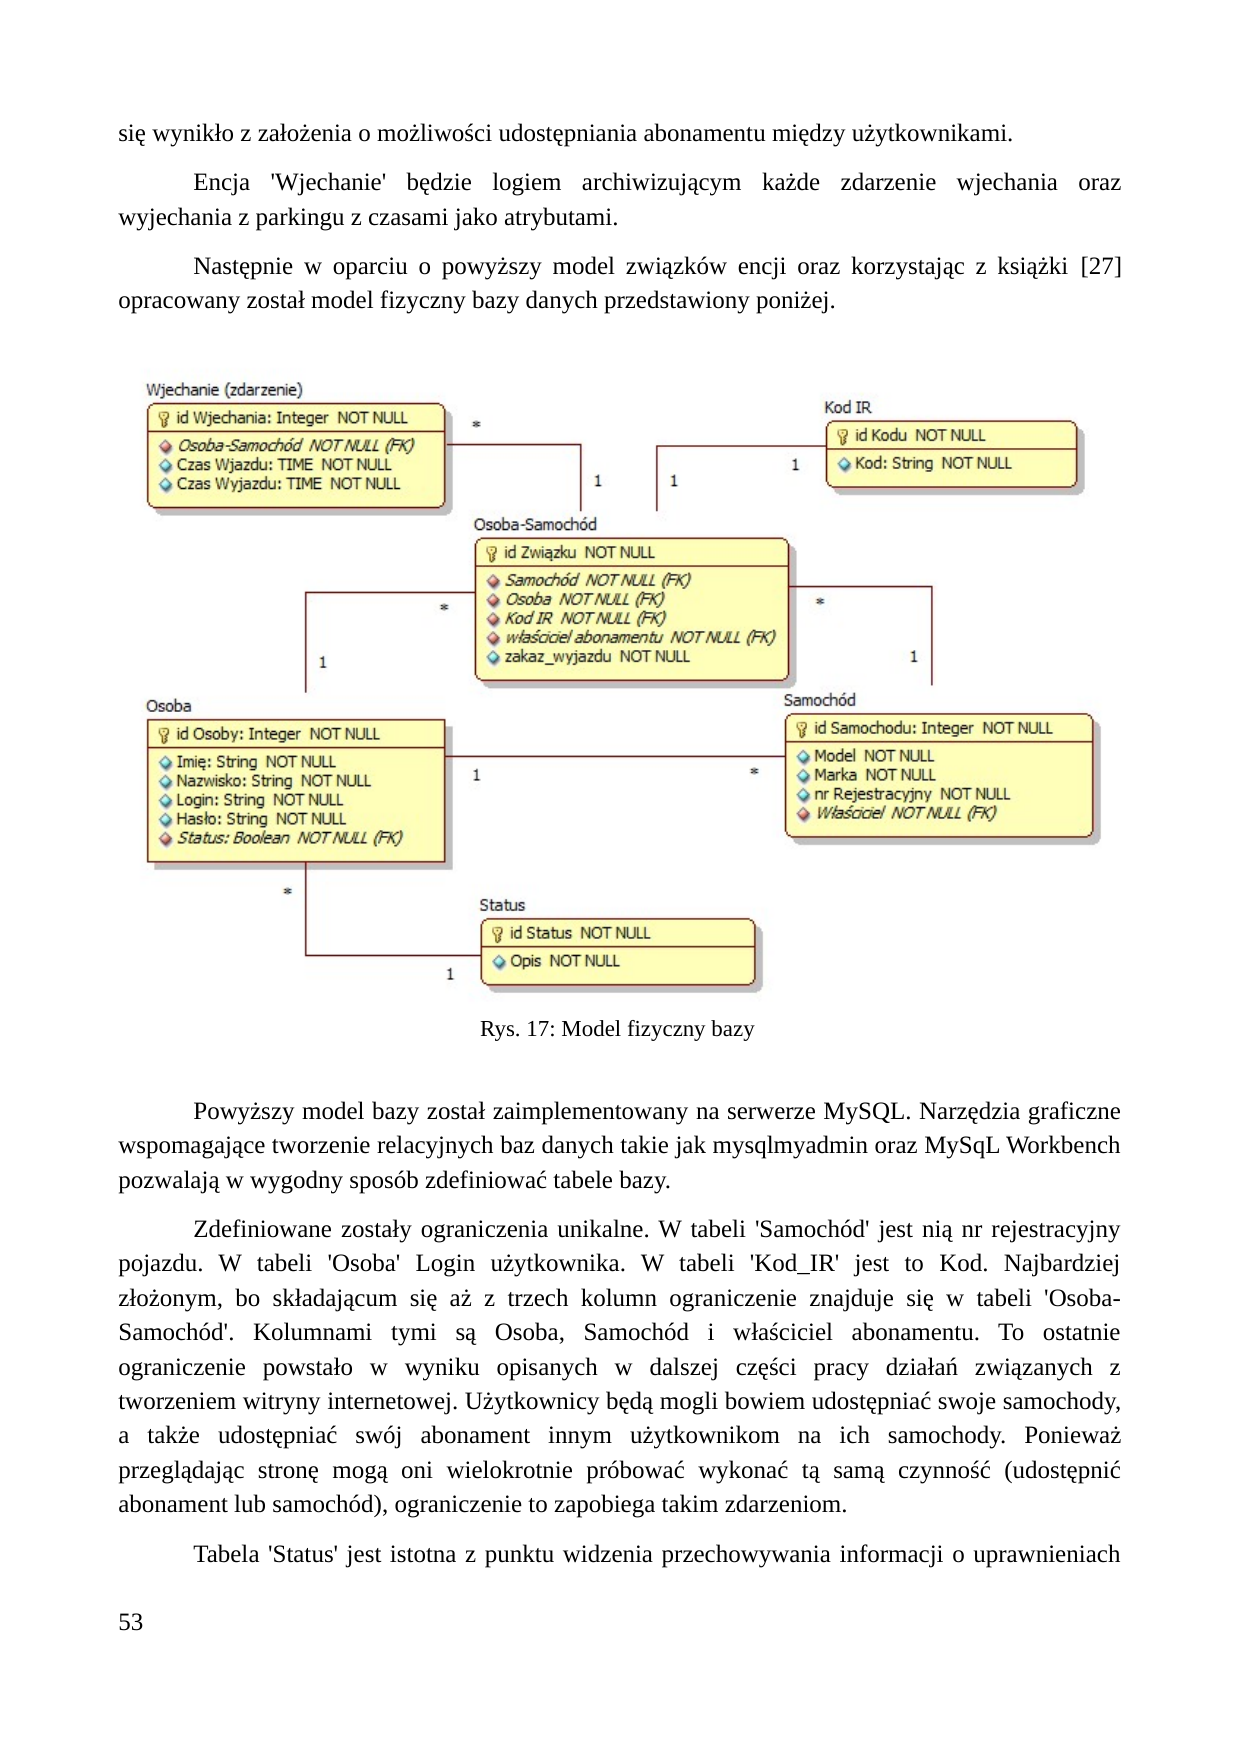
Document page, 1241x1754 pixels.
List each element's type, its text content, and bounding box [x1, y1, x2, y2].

text Powyższy model bazy został zaimplementowany na serwerze MySQL. Narzędzia graficzne wspomagające tworzenie relacyjnych baz danych takie jak mysqlmyadmin oraz MySqL Workbench pozwalają w wygodny sposób zdefiniować tabele bazy. [118, 1096, 1122, 1193]
text Następnie w oparciu o powyższy model związków encji oraz korzystając z książki [27] opracowany został model fizyczny bazy danych przedstawiony poniżej. [118, 251, 1122, 314]
text Encja 'Wjechanie' będzie logiem archiwizującym każde zdarzenie wjechania oraz wyjechania z parkingu z czasami jako atrybutami. [118, 167, 1122, 230]
text Zdefiniowane zostały ograniczenia unikalne. W tabeli 'Samochód' jest nią nr rejestracyjny pojazdu. W tabeli 'Osoba' Login użytkownika. W tabeli 'Kod_IR' jest to Kod. Najbardziej złożonym, bo składającum się aż z trzech kolumn ograniczenie znajduje się w tabeli 'Osoba-Samochód'. Kolumnami tymi są Osoba, Samochód i właściciel abonamentu. To ostatnie ograniczenie powstało w wyniku opisanych w dalszej części pracy działań związanych z tworzeniem witryny internetowej. Użytkownicy będą mogli bowiem udostępniać swoje samochody, a także udostępniać swój abonament innym użytkownikom na ich samochody. Ponieważ przeglądając stronę mogą oni wielokrotnie próbować wykonać tą samą czynność (udostępnić abonament lub samochód), ograniczenie to zapobiega takim zdarzeniom. [118, 1214, 1122, 1518]
text się wynikło z założenia o możliwości udostępniania abonamentu między użytkownikami. [118, 118, 1122, 147]
text Rys. 17: Model fizyczny bazy [118, 1015, 1122, 1041]
picture [118, 346, 1123, 1015]
text Tabela 'Status' jest istotna z punktu widzenia przechowywania informacji o uprawnieniach [118, 1539, 1122, 1567]
